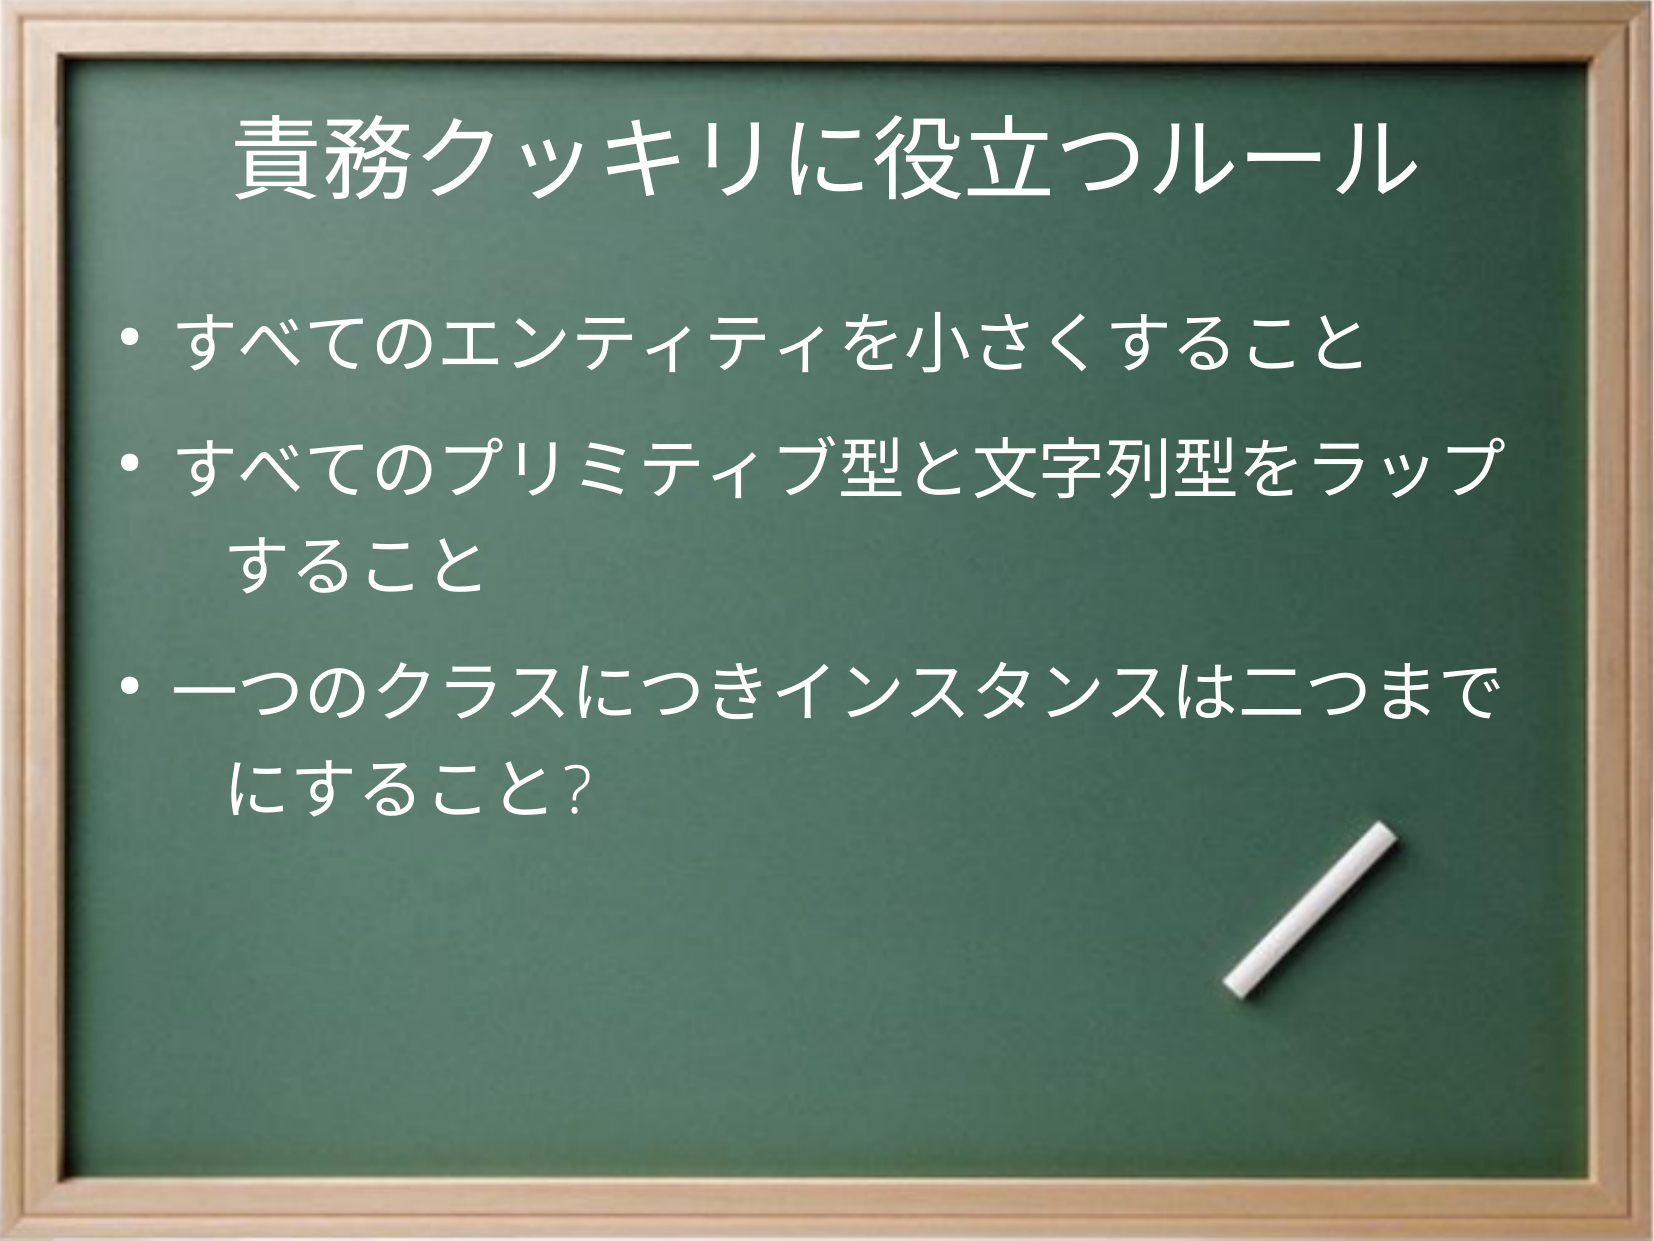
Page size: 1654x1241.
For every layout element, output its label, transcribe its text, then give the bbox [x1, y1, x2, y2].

title 責務クッキリに役立つルール [82, 49, 1571, 257]
picture [0, 0, 1654, 1241]
list すべてのエンティティを小さくすること すべてのプリミティブ型と文字列型をラップすること 一つのクラスにつきインスタンスは二つまでにすること? [82, 290, 1571, 1101]
